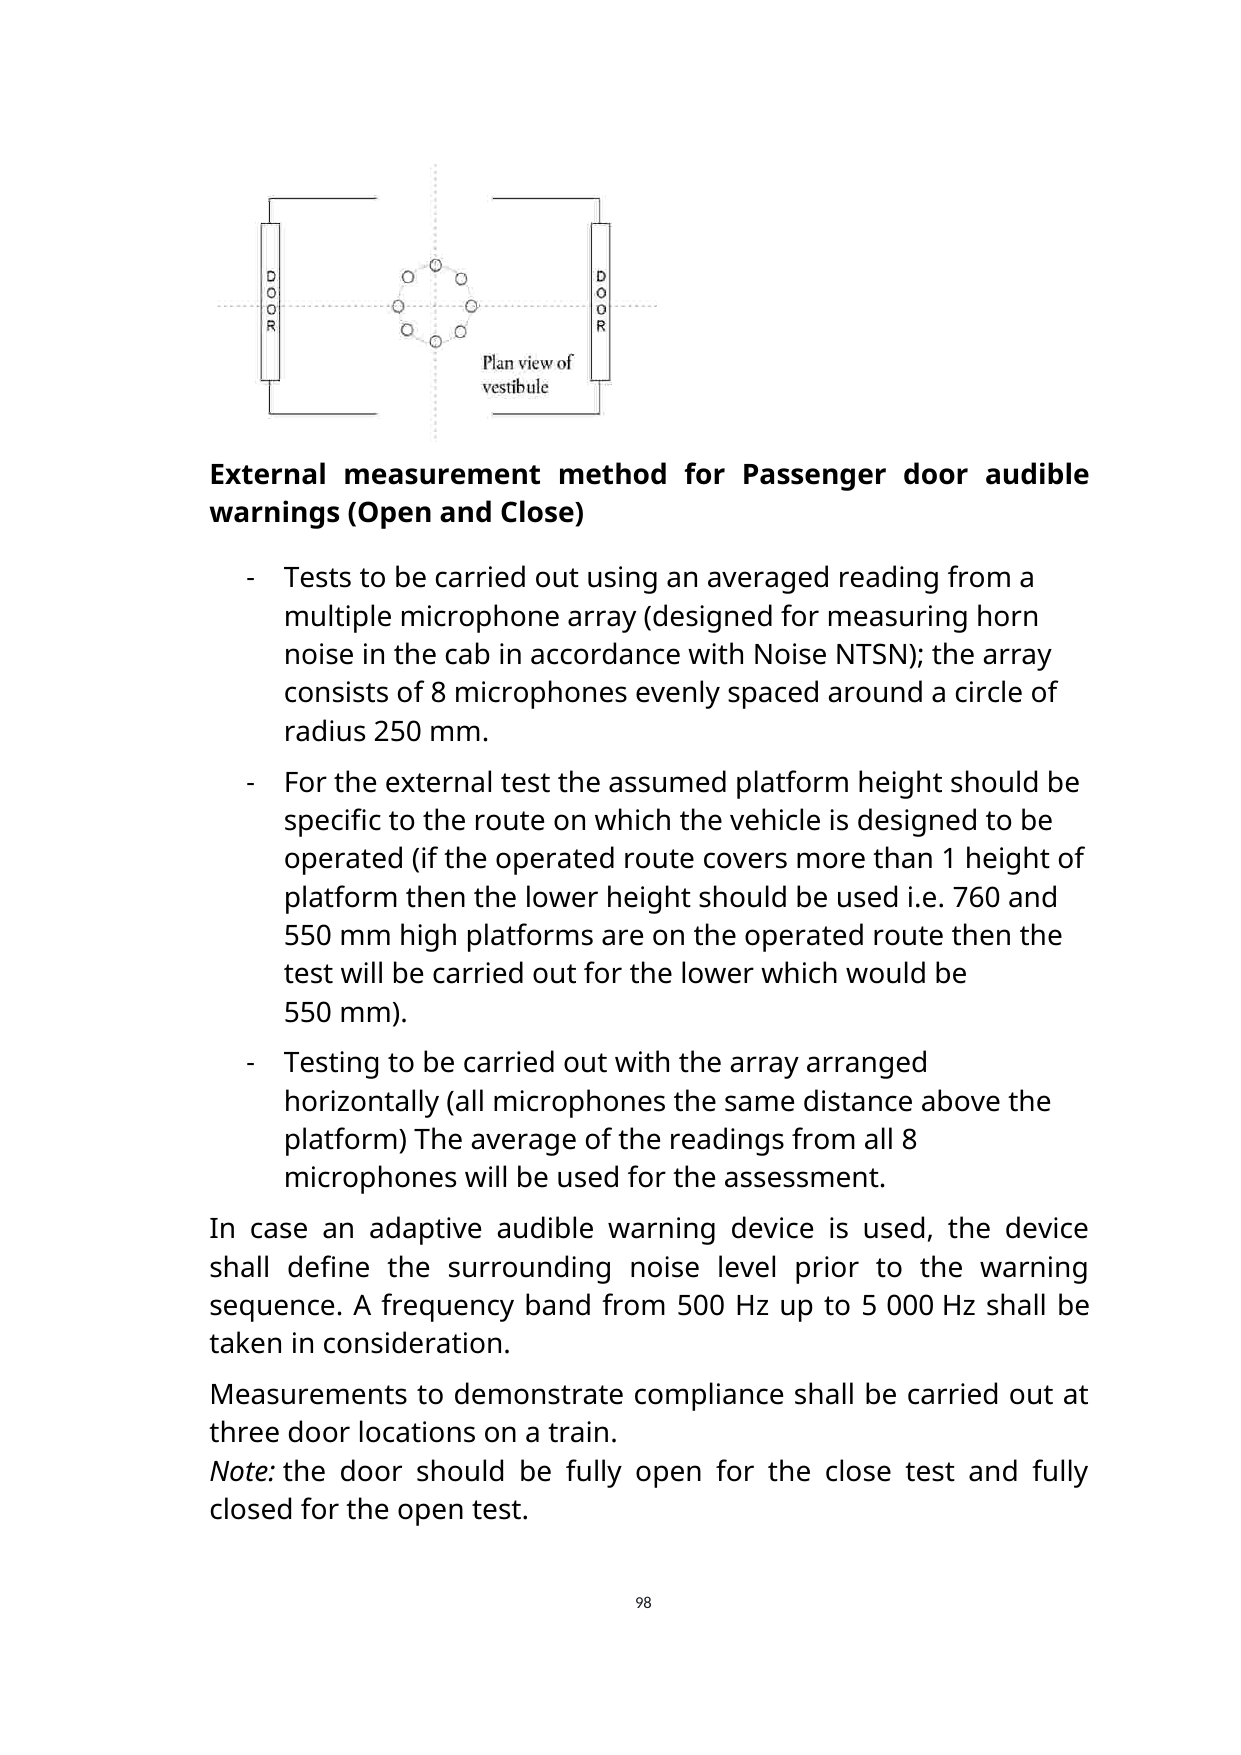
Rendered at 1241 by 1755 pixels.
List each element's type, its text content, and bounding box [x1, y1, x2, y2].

text Note: the door should be fully open for the close test and fully closed for the open test. [209, 1451, 1090, 1528]
list Tests to be carried out using an averaged reading from a multiple microphone array (designed for measuring horn noise in the cab in accordance with Noise NTSN); the array consists of 8 microphones evenly spaced around a circle of radius 250 mm. [246, 558, 1090, 749]
list For the external test the assumed platform height should be specific to the route on which the vehicle is designed to be operated (if the operated route covers more than 1 height of platform then the lower height should be used i.e. 760 and 550 mm high platforms are on the operated route then the test will be carried out for the lower which would be 550 mm). [246, 762, 1090, 1030]
text In case an adaptive audible warning device is used, the device shall define the surrounding noise level prior to the warning sequence. A frequency band from 500 Hz up to 5 000 Hz shall be taken in consideration. [209, 1209, 1090, 1362]
text External measurement method for Passenger door audible warnings (Open and Close) [209, 454, 1090, 531]
list Testing to be carried out with the array arranged horizontally (all microphones the same distance above the platform) The average of the readings from all 8 microphones will be used for the assessment. [246, 1043, 1090, 1196]
text Measurements to demonstrate compliance shall be carried out at three door locations on a train. [209, 1374, 1090, 1451]
